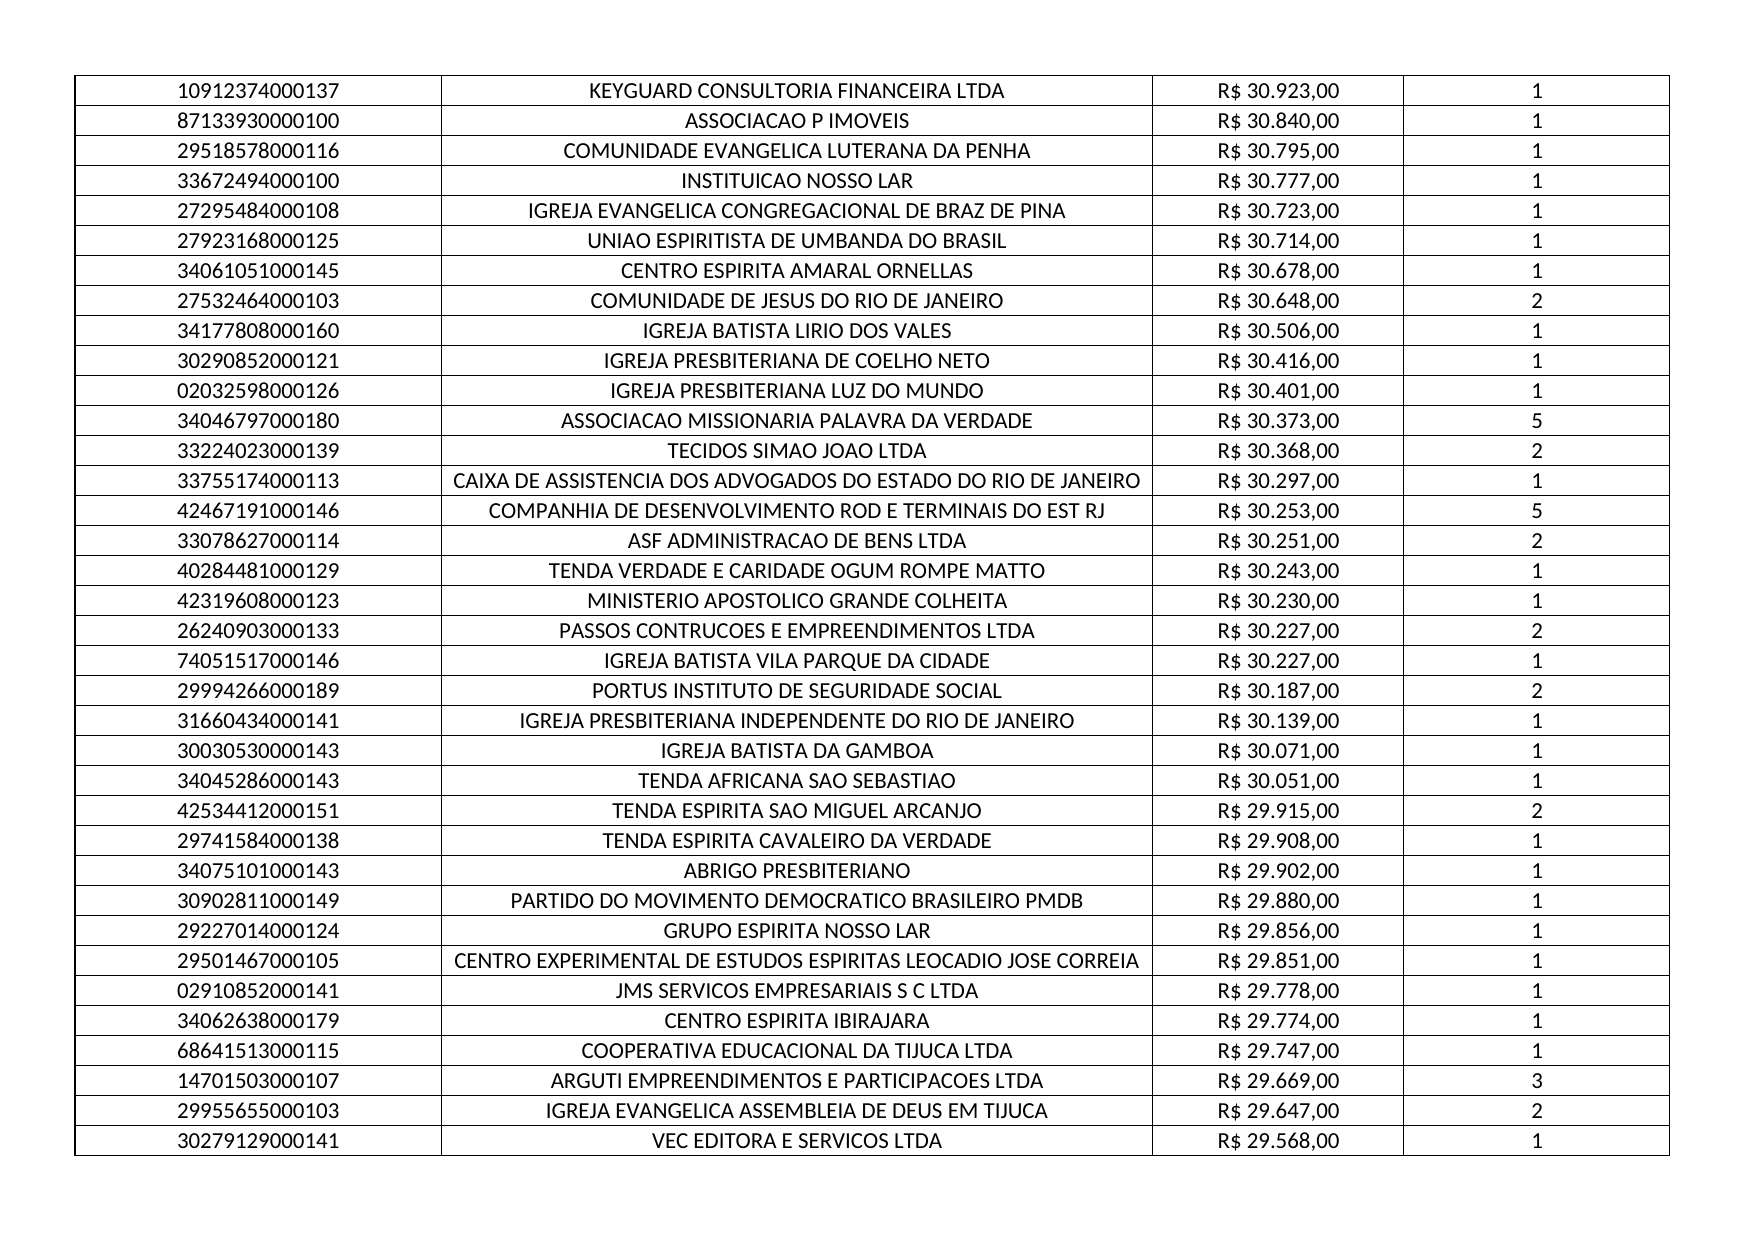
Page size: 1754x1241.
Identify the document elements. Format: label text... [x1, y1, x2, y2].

table_cell 1 [1404, 976, 1669, 1005]
table_cell 40284481000129 [76, 556, 441, 585]
table_cell 3 [1404, 1066, 1669, 1095]
table_cell R$ 30.506,00 [1153, 316, 1403, 345]
table_cell 1 [1404, 766, 1669, 795]
table_cell 1 [1404, 916, 1669, 945]
table_cell 1 [1404, 1126, 1669, 1155]
table_cell 2 [1404, 796, 1669, 825]
table_cell 30902811000149 [76, 886, 441, 915]
table_cell R$ 30.297,00 [1153, 466, 1403, 495]
table_cell R$ 30.714,00 [1153, 226, 1403, 255]
table_cell 29994266000189 [76, 676, 441, 705]
table_cell 1 [1404, 706, 1669, 735]
table_cell 2 [1404, 436, 1669, 465]
table_cell ARGUTI EMPREENDIMENTOS E PARTICIPACOES LTDA [442, 1066, 1152, 1095]
table_cell VEC EDITORA E SERVICOS LTDA [442, 1126, 1152, 1155]
table_cell R$ 30.840,00 [1153, 106, 1403, 135]
table_cell R$ 29.902,00 [1153, 856, 1403, 885]
table_cell 74051517000146 [76, 646, 441, 675]
table_cell R$ 29.880,00 [1153, 886, 1403, 915]
table_cell 68641513000115 [76, 1036, 441, 1065]
table_cell IGREJA BATISTA VILA PARQUE DA CIDADE [442, 646, 1152, 675]
table_cell 29501467000105 [76, 946, 441, 975]
table_cell 5 [1404, 496, 1669, 525]
table_cell R$ 30.251,00 [1153, 526, 1403, 555]
table_cell IGREJA PRESBITERIANA DE COELHO NETO [442, 346, 1152, 375]
table_cell 14701503000107 [76, 1066, 441, 1095]
table_cell 27295484000108 [76, 196, 441, 225]
table_cell R$ 30.227,00 [1153, 646, 1403, 675]
table_cell 34046797000180 [76, 406, 441, 435]
table_cell 30030530000143 [76, 736, 441, 765]
table_cell R$ 29.851,00 [1153, 946, 1403, 975]
table_cell R$ 29.647,00 [1153, 1096, 1403, 1125]
table_cell R$ 30.139,00 [1153, 706, 1403, 735]
table_cell 1 [1404, 646, 1669, 675]
table_cell 30290852000121 [76, 346, 441, 375]
table_cell 29955655000103 [76, 1096, 441, 1125]
table_cell 34177808000160 [76, 316, 441, 345]
table_cell CENTRO EXPERIMENTAL DE ESTUDOS ESPIRITAS LEOCADIO JOSE CORREIA [442, 946, 1152, 975]
table_cell 42319608000123 [76, 586, 441, 615]
table_cell R$ 29.568,00 [1153, 1126, 1403, 1155]
table_cell R$ 30.227,00 [1153, 616, 1403, 645]
table_cell INSTITUICAO NOSSO LAR [442, 166, 1152, 195]
table_cell 34045286000143 [76, 766, 441, 795]
table_cell 1 [1404, 736, 1669, 765]
table_cell 29227014000124 [76, 916, 441, 945]
table_cell 1 [1404, 196, 1669, 225]
table_cell R$ 30.777,00 [1153, 166, 1403, 195]
table_cell R$ 30.678,00 [1153, 256, 1403, 285]
table_cell 1 [1404, 556, 1669, 585]
table_cell TECIDOS SIMAO JOAO LTDA [442, 436, 1152, 465]
table_cell 2 [1404, 286, 1669, 315]
table_cell R$ 30.923,00 [1153, 76, 1403, 105]
table_cell 1 [1404, 1036, 1669, 1065]
table_cell IGREJA EVANGELICA ASSEMBLEIA DE DEUS EM TIJUCA [442, 1096, 1152, 1125]
table_cell R$ 29.774,00 [1153, 1006, 1403, 1035]
table_cell GRUPO ESPIRITA NOSSO LAR [442, 916, 1152, 945]
table_cell IGREJA PRESBITERIANA INDEPENDENTE DO RIO DE JANEIRO [442, 706, 1152, 735]
table_cell R$ 30.051,00 [1153, 766, 1403, 795]
table_cell 2 [1404, 1096, 1669, 1125]
table_cell R$ 29.778,00 [1153, 976, 1403, 1005]
table_cell 1 [1404, 886, 1669, 915]
table_cell R$ 30.187,00 [1153, 676, 1403, 705]
table_cell 33755174000113 [76, 466, 441, 495]
table_cell R$ 30.368,00 [1153, 436, 1403, 465]
table_cell R$ 30.723,00 [1153, 196, 1403, 225]
table_cell R$ 30.243,00 [1153, 556, 1403, 585]
table_cell R$ 30.401,00 [1153, 376, 1403, 405]
table_cell IGREJA BATISTA LIRIO DOS VALES [442, 316, 1152, 345]
table_cell JMS SERVICOS EMPRESARIAIS S C LTDA [442, 976, 1152, 1005]
table_cell 1 [1404, 346, 1669, 375]
table_cell ASSOCIACAO MISSIONARIA PALAVRA DA VERDADE [442, 406, 1152, 435]
table_cell ASF ADMINISTRACAO DE BENS LTDA [442, 526, 1152, 555]
table_cell 1 [1404, 1006, 1669, 1035]
table_cell 33672494000100 [76, 166, 441, 195]
table_cell R$ 30.230,00 [1153, 586, 1403, 615]
table_cell 1 [1404, 226, 1669, 255]
table_cell 1 [1404, 826, 1669, 855]
table_cell CENTRO ESPIRITA AMARAL ORNELLAS [442, 256, 1152, 285]
table_cell 02910852000141 [76, 976, 441, 1005]
table_cell ASSOCIACAO P IMOVEIS [442, 106, 1152, 135]
table_cell 42534412000151 [76, 796, 441, 825]
table_cell R$ 29.915,00 [1153, 796, 1403, 825]
table_cell 26240903000133 [76, 616, 441, 645]
table_cell 1 [1404, 76, 1669, 105]
table_cell 1 [1404, 946, 1669, 975]
table_cell 10912374000137 [76, 76, 441, 105]
table_cell 02032598000126 [76, 376, 441, 405]
table_cell UNIAO ESPIRITISTA DE UMBANDA DO BRASIL [442, 226, 1152, 255]
table_cell 1 [1404, 256, 1669, 285]
table_cell 34062638000179 [76, 1006, 441, 1035]
table_cell 29518578000116 [76, 136, 441, 165]
table_cell COOPERATIVA EDUCACIONAL DA TIJUCA LTDA [442, 1036, 1152, 1065]
table_cell COMUNIDADE EVANGELICA LUTERANA DA PENHA [442, 136, 1152, 165]
table_cell 87133930000100 [76, 106, 441, 135]
table_cell R$ 29.908,00 [1153, 826, 1403, 855]
table_cell PORTUS INSTITUTO DE SEGURIDADE SOCIAL [442, 676, 1152, 705]
table_cell 34061051000145 [76, 256, 441, 285]
table_cell ABRIGO PRESBITERIANO [442, 856, 1152, 885]
table_cell TENDA ESPIRITA SAO MIGUEL ARCANJO [442, 796, 1152, 825]
table_cell 5 [1404, 406, 1669, 435]
table_cell 2 [1404, 526, 1669, 555]
table_cell R$ 30.373,00 [1153, 406, 1403, 435]
table_cell KEYGUARD CONSULTORIA FINANCEIRA LTDA [442, 76, 1152, 105]
table_cell IGREJA BATISTA DA GAMBOA [442, 736, 1152, 765]
table_cell 1 [1404, 586, 1669, 615]
table_cell R$ 30.416,00 [1153, 346, 1403, 375]
table_cell R$ 30.253,00 [1153, 496, 1403, 525]
table_cell COMPANHIA DE DESENVOLVIMENTO ROD E TERMINAIS DO EST RJ [442, 496, 1152, 525]
table_cell 1 [1404, 316, 1669, 345]
table_cell IGREJA EVANGELICA CONGREGACIONAL DE BRAZ DE PINA [442, 196, 1152, 225]
table_cell 29741584000138 [76, 826, 441, 855]
table_cell R$ 29.747,00 [1153, 1036, 1403, 1065]
table_cell R$ 29.669,00 [1153, 1066, 1403, 1095]
table_cell MINISTERIO APOSTOLICO GRANDE COLHEITA [442, 586, 1152, 615]
table_cell PARTIDO DO MOVIMENTO DEMOCRATICO BRASILEIRO PMDB [442, 886, 1152, 915]
table_cell 30279129000141 [76, 1126, 441, 1155]
table_cell R$ 29.856,00 [1153, 916, 1403, 945]
table_cell PASSOS CONTRUCOES E EMPREENDIMENTOS LTDA [442, 616, 1152, 645]
table_cell 1 [1404, 466, 1669, 495]
table_cell IGREJA PRESBITERIANA LUZ DO MUNDO [442, 376, 1152, 405]
table_cell TENDA AFRICANA SAO SEBASTIAO [442, 766, 1152, 795]
table_cell 34075101000143 [76, 856, 441, 885]
table_cell 1 [1404, 106, 1669, 135]
table_cell R$ 30.648,00 [1153, 286, 1403, 315]
table_cell R$ 30.071,00 [1153, 736, 1403, 765]
table_cell R$ 30.795,00 [1153, 136, 1403, 165]
table_cell CENTRO ESPIRITA IBIRAJARA [442, 1006, 1152, 1035]
table_cell 1 [1404, 166, 1669, 195]
table_cell 2 [1404, 616, 1669, 645]
table_cell 27923168000125 [76, 226, 441, 255]
table_cell TENDA ESPIRITA CAVALEIRO DA VERDADE [442, 826, 1152, 855]
table_cell 42467191000146 [76, 496, 441, 525]
table_cell 1 [1404, 136, 1669, 165]
table_cell 1 [1404, 856, 1669, 885]
table_cell 1 [1404, 376, 1669, 405]
table_cell CAIXA DE ASSISTENCIA DOS ADVOGADOS DO ESTADO DO RIO DE JANEIRO [442, 466, 1152, 495]
table_cell COMUNIDADE DE JESUS DO RIO DE JANEIRO [442, 286, 1152, 315]
table_cell 27532464000103 [76, 286, 441, 315]
table_cell 33078627000114 [76, 526, 441, 555]
table_cell TENDA VERDADE E CARIDADE OGUM ROMPE MATTO [442, 556, 1152, 585]
table_cell 2 [1404, 676, 1669, 705]
table_cell 31660434000141 [76, 706, 441, 735]
table_cell 33224023000139 [76, 436, 441, 465]
